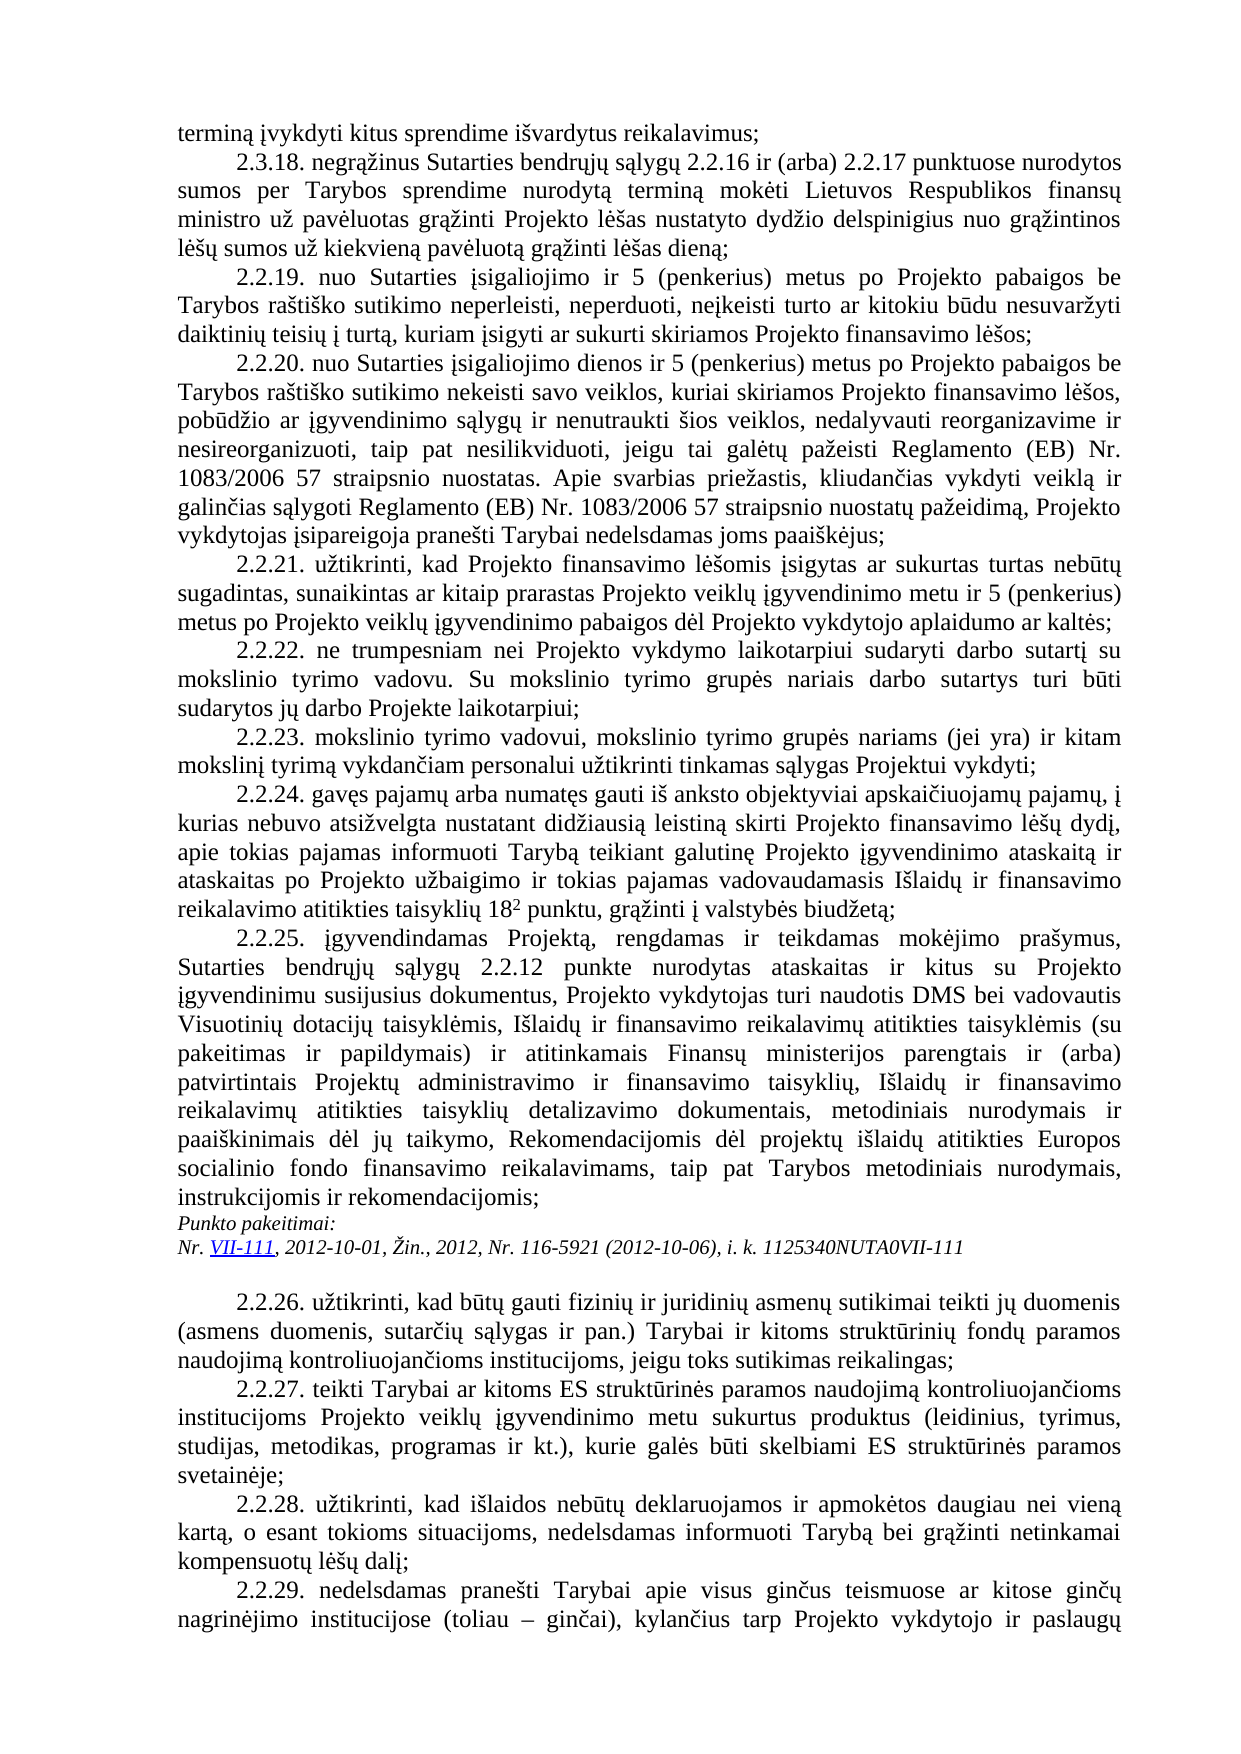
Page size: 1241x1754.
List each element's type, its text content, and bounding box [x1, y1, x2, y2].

text terminą įvykdyti kitus sprendime išvardytus reikalavimus; [177, 118, 1122, 147]
text Punkto pakeitimai: [177, 1211, 1122, 1235]
text 2.2.24. gavęs pajamų arba numatęs gauti iš anksto objektyviai apskaičiuojamų pajamų, į kurias nebuvo atsižvelgta nustatant didžiausią leistiną skirti Projekto finansavimo lėšų dydį, apie tokias pajamas informuoti Tarybą teikiant galutinę Projekto įgyvendinimo ataskaitą ir ataskaitas po Projekto užbaigimo ir tokias pajamas vadovaudamasis Išlaidų ir finansavimo reikalavimo atitikties taisyklių 182 punktu, grąžinti į valstybės biudžetą; [177, 779, 1122, 923]
text 2.2.29. nedelsdamas pranešti Tarybai apie visus ginčus teismuose ar kitose ginčų nagrinėjimo institucijose (toliau – ginčai), kylančius tarp Projekto vykdytojo ir paslaugų [177, 1575, 1122, 1632]
text 2.2.21. užtikrinti, kad Projekto finansavimo lėšomis įsigytas ar sukurtas turtas nebūtų sugadintas, sunaikintas ar kitaip prarastas Projekto veiklų įgyvendinimo metu ir 5 (penkerius) metus po Projekto veiklų įgyvendinimo pabaigos dėl Projekto vykdytojo aplaidumo ar kaltės; [177, 549, 1122, 636]
text 2.2.23. mokslinio tyrimo vadovui, mokslinio tyrimo grupės nariams (jei yra) ir kitam mokslinį tyrimą vykdančiam personalui užtikrinti tinkamas sąlygas Projektui vykdyti; [177, 722, 1122, 779]
text Nr. VII-111, 2012-10-01, Žin., 2012, Nr. 116-5921 (2012-10-06), i. k. 1125340NUTA0VII-111 [177, 1235, 1122, 1259]
text 2.2.25. įgyvendindamas Projektą, rengdamas ir teikdamas mokėjimo prašymus, Sutarties bendrųjų sąlygų 2.2.12 punkte nurodytas ataskaitas ir kitus su Projekto įgyvendinimu susijusius dokumentus, Projekto vykdytojas turi naudotis DMS bei vadovautis Visuotinių dotacijų taisyklėmis, Išlaidų ir finansavimo reikalavimų atitikties taisyklėmis (su pakeitimas ir papildymais) ir atitinkamais Finansų ministerijos parengtais ir (arba) patvirtintais Projektų administravimo ir finansavimo taisyklių, Išlaidų ir finansavimo reikalavimų atitikties taisyklių detalizavimo dokumentais, metodiniais nurodymais ir paaiškinimais dėl jų taikymo, Rekomendacijomis dėl projektų išlaidų atitikties Europos socialinio fondo finansavimo reikalavimams, taip pat Tarybos metodiniais nurodymais, instrukcijomis ir rekomendacijomis; [177, 923, 1122, 1211]
text 2.3.18. negrąžinus Sutarties bendrųjų sąlygų 2.2.16 ir (arba) 2.2.17 punktuose nurodytos sumos per Tarybos sprendime nurodytą terminą mokėti Lietuvos Respublikos finansų ministro už pavėluotas grąžinti Projekto lėšas nustatyto dydžio delspinigius nuo grąžintinos lėšų sumos už kiekvieną pavėluotą grąžinti lėšas dieną; [177, 147, 1122, 262]
text 2.2.22. ne trumpesniam nei Projekto vykdymo laikotarpiui sudaryti darbo sutartį su mokslinio tyrimo vadovu. Su mokslinio tyrimo grupės nariais darbo sutartys turi būti sudarytos jų darbo Projekte laikotarpiui; [177, 636, 1122, 722]
text 2.2.28. užtikrinti, kad išlaidos nebūtų deklaruojamos ir apmokėtos daugiau nei vieną kartą, o esant tokioms situacijoms, nedelsdamas informuoti Tarybą bei grąžinti netinkamai kompensuotų lėšų dalį; [177, 1489, 1122, 1575]
text 2.2.26. užtikrinti, kad būtų gauti fizinių ir juridinių asmenų sutikimai teikti jų duomenis (asmens duomenis, sutarčių sąlygas ir pan.) Tarybai ir kitoms struktūrinių fondų paramos naudojimą kontroliuojančioms institucijoms, jeigu toks sutikimas reikalingas; [177, 1287, 1122, 1374]
text 2.2.20. nuo Sutarties įsigaliojimo dienos ir 5 (penkerius) metus po Projekto pabaigos be Tarybos raštiško sutikimo nekeisti savo veiklos, kuriai skiriamos Projekto finansavimo lėšos, pobūdžio ar įgyvendinimo sąlygų ir nenutraukti šios veiklos, nedalyvauti reorganizavime ir nesireorganizuoti, taip pat nesilikviduoti, jeigu tai galėtų pažeisti Reglamento (EB) Nr. 1083/2006 57 straipsnio nuostatas. Apie svarbias priežastis, kliudančias vykdyti veiklą ir galinčias sąlygoti Reglamento (EB) Nr. 1083/2006 57 straipsnio nuostatų pažeidimą, Projekto vykdytojas įsipareigoja pranešti Tarybai nedelsdamas joms paaiškėjus; [177, 348, 1122, 549]
text 2.2.27. teikti Tarybai ar kitoms ES struktūrinės paramos naudojimą kontroliuojančioms institucijoms Projekto veiklų įgyvendinimo metu sukurtus produktus (leidinius, tyrimus, studijas, metodikas, programas ir kt.), kurie galės būti skelbiami ES struktūrinės paramos svetainėje; [177, 1374, 1122, 1489]
text 2.2.19. nuo Sutarties įsigaliojimo ir 5 (penkerius) metus po Projekto pabaigos be Tarybos raštiško sutikimo neperleisti, neperduoti, neįkeisti turto ar kitokiu būdu nesuvaržyti daiktinių teisių į turtą, kuriam įsigyti ar sukurti skiriamos Projekto finansavimo lėšos; [177, 262, 1122, 348]
